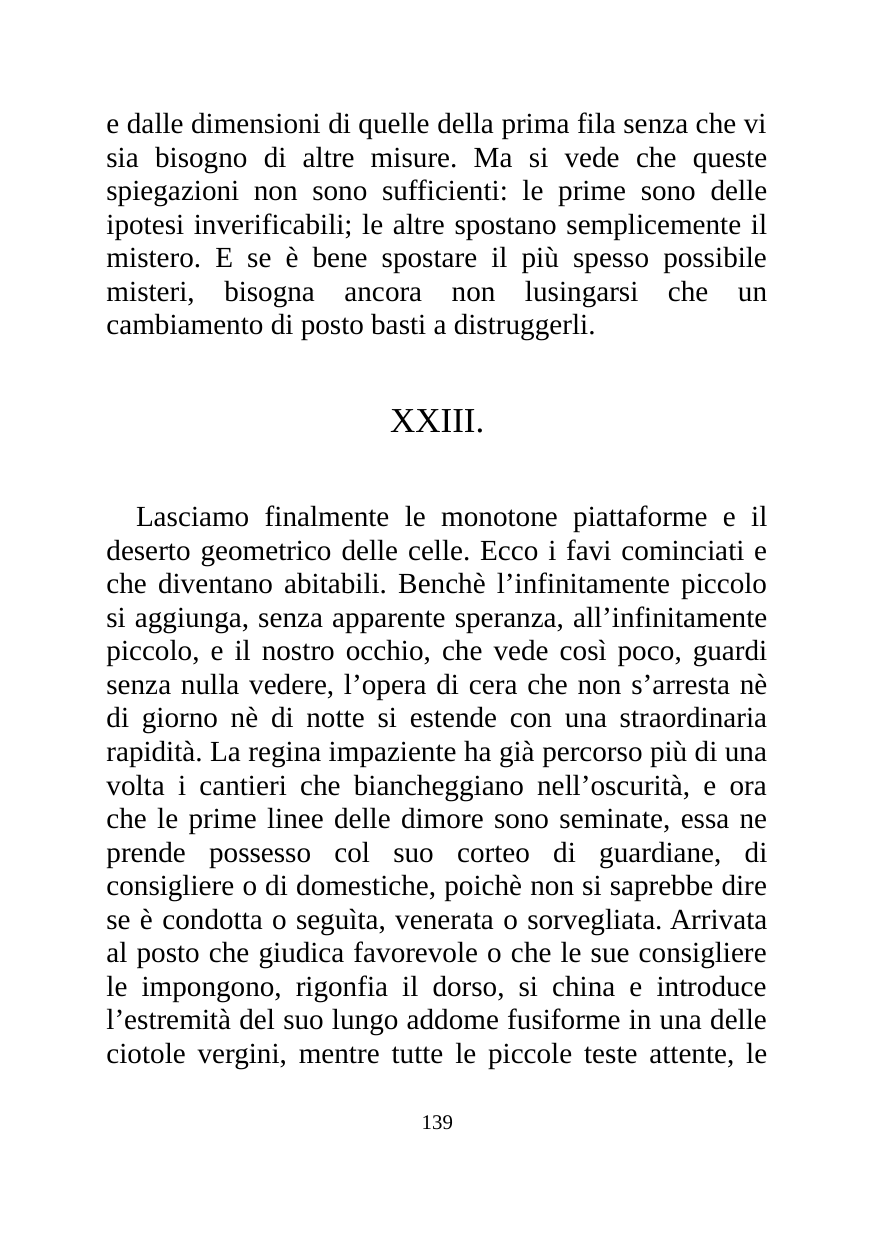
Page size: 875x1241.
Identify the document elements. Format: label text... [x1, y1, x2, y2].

text Lasciamo finalmente le monotone piattaforme e il deserto geometrico delle celle. Ecco i favi cominciati e che diventano abitabili. Benchè l’infinitamente piccolo si aggiunga, senza apparente speranza, all’infinitamente piccolo, e il nostro occhio, che vede così poco, guardi senza nulla vedere, l’opera di cera che non s’arresta nè di giorno nè di notte si estende con una straordinaria rapidità. La regina impaziente ha già percorso più di una volta i cantieri che biancheggiano nell’oscurità, e ora che le prime linee delle dimore sono seminate, essa ne prende possesso col suo corteo di guardiane, di consigliere o di domestiche, poichè non si saprebbe dire se è condotta o seguìta, venerata o sorvegliata. Arrivata al posto che giudica favorevole o che le sue consigliere le impongono, rigonfia il dorso, si china e introduce l’estremità del suo lungo addome fusiforme in una delle ciotole vergini, mentre tutte le piccole teste attente, le [106, 499, 768, 1069]
text e dalle dimensioni di quelle della prima fila senza che vi sia bisogno di altre misure. Ma si vede che queste spiegazioni non sono sufficienti: le prime sono delle ipotesi inverificabili; le altre spostano semplicemente il mistero. E se è bene spostare il più spesso possibile misteri, bisogna ancora non lusingarsi che un cambiamento di posto basti a distruggerli. [106, 106, 768, 341]
subtitle XXIII. [106, 400, 768, 440]
